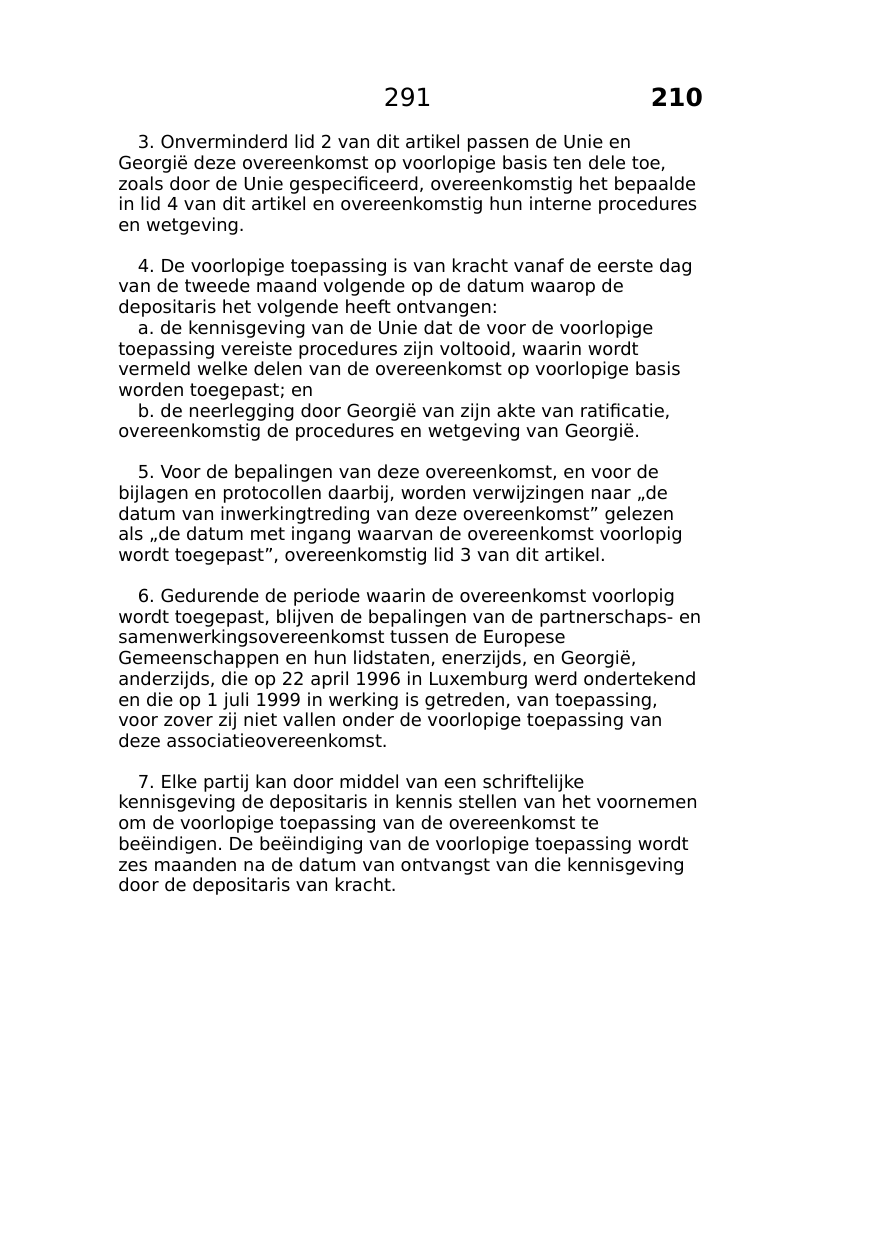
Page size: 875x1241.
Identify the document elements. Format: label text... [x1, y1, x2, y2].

text 7. Elke partij kan door middel van een schriftelijke kennisgeving de depositaris in kennis stellen van het voornemen om de voorlopige toepassing van de overeenkomst te beëindigen. De beëindiging van de voorlopige toepassing wordt zes maanden na de datum van ontvangst van die kennisgeving door de depositaris van kracht. [118, 772, 703, 896]
text a. de kennisgeving van de Unie dat de voor de voorlopige toepassing vereiste procedures zijn voltooid, waarin wordt vermeld welke delen van de overeenkomst op voorlopige basis worden toegepast; en [118, 318, 703, 401]
text 4. De voorlopige toepassing is van kracht vanaf de eerste dag van de tweede maand volgende op de datum waarop de depositaris het volgende heeft ontvangen: [118, 256, 703, 318]
text 6. Gedurende de periode waarin de overeenkomst voorlopig wordt toegepast, blijven de bepalingen van de partnerschaps- en samenwerkingsovereenkomst tussen de Europese Gemeenschappen en hun lidstaten, enerzijds, en Georgië, anderzijds, die op 22 april 1996 in Luxemburg werd ondertekend en die op 1 juli 1999 in werking is getreden, van toepassing, voor zover zij niet vallen onder de voorlopige toepassing van deze associatieovereenkomst. [118, 586, 703, 752]
text 5. Voor de bepalingen van deze overeenkomst, en voor de bijlagen en protocollen daarbij, worden verwijzingen naar „de datum van inwerkingtreding van deze overeenkomst” gelezen als „de datum met ingang waarvan de overeenkomst voorlopig wordt toegepast”, overeenkomstig lid 3 van dit artikel. [118, 462, 703, 566]
text b. de neerlegging door Georgië van zijn akte van ratificatie, overeenkomstig de procedures en wetgeving van Georgië. [118, 401, 703, 442]
text 3. Onverminderd lid 2 van dit artikel passen de Unie en Georgië deze overeenkomst op voorlopige basis ten dele toe, zoals door de Unie gespecificeerd, overeenkomstig het bepaalde in lid 4 van dit artikel en overeenkomstig hun interne procedures en wetgeving. [118, 132, 703, 236]
